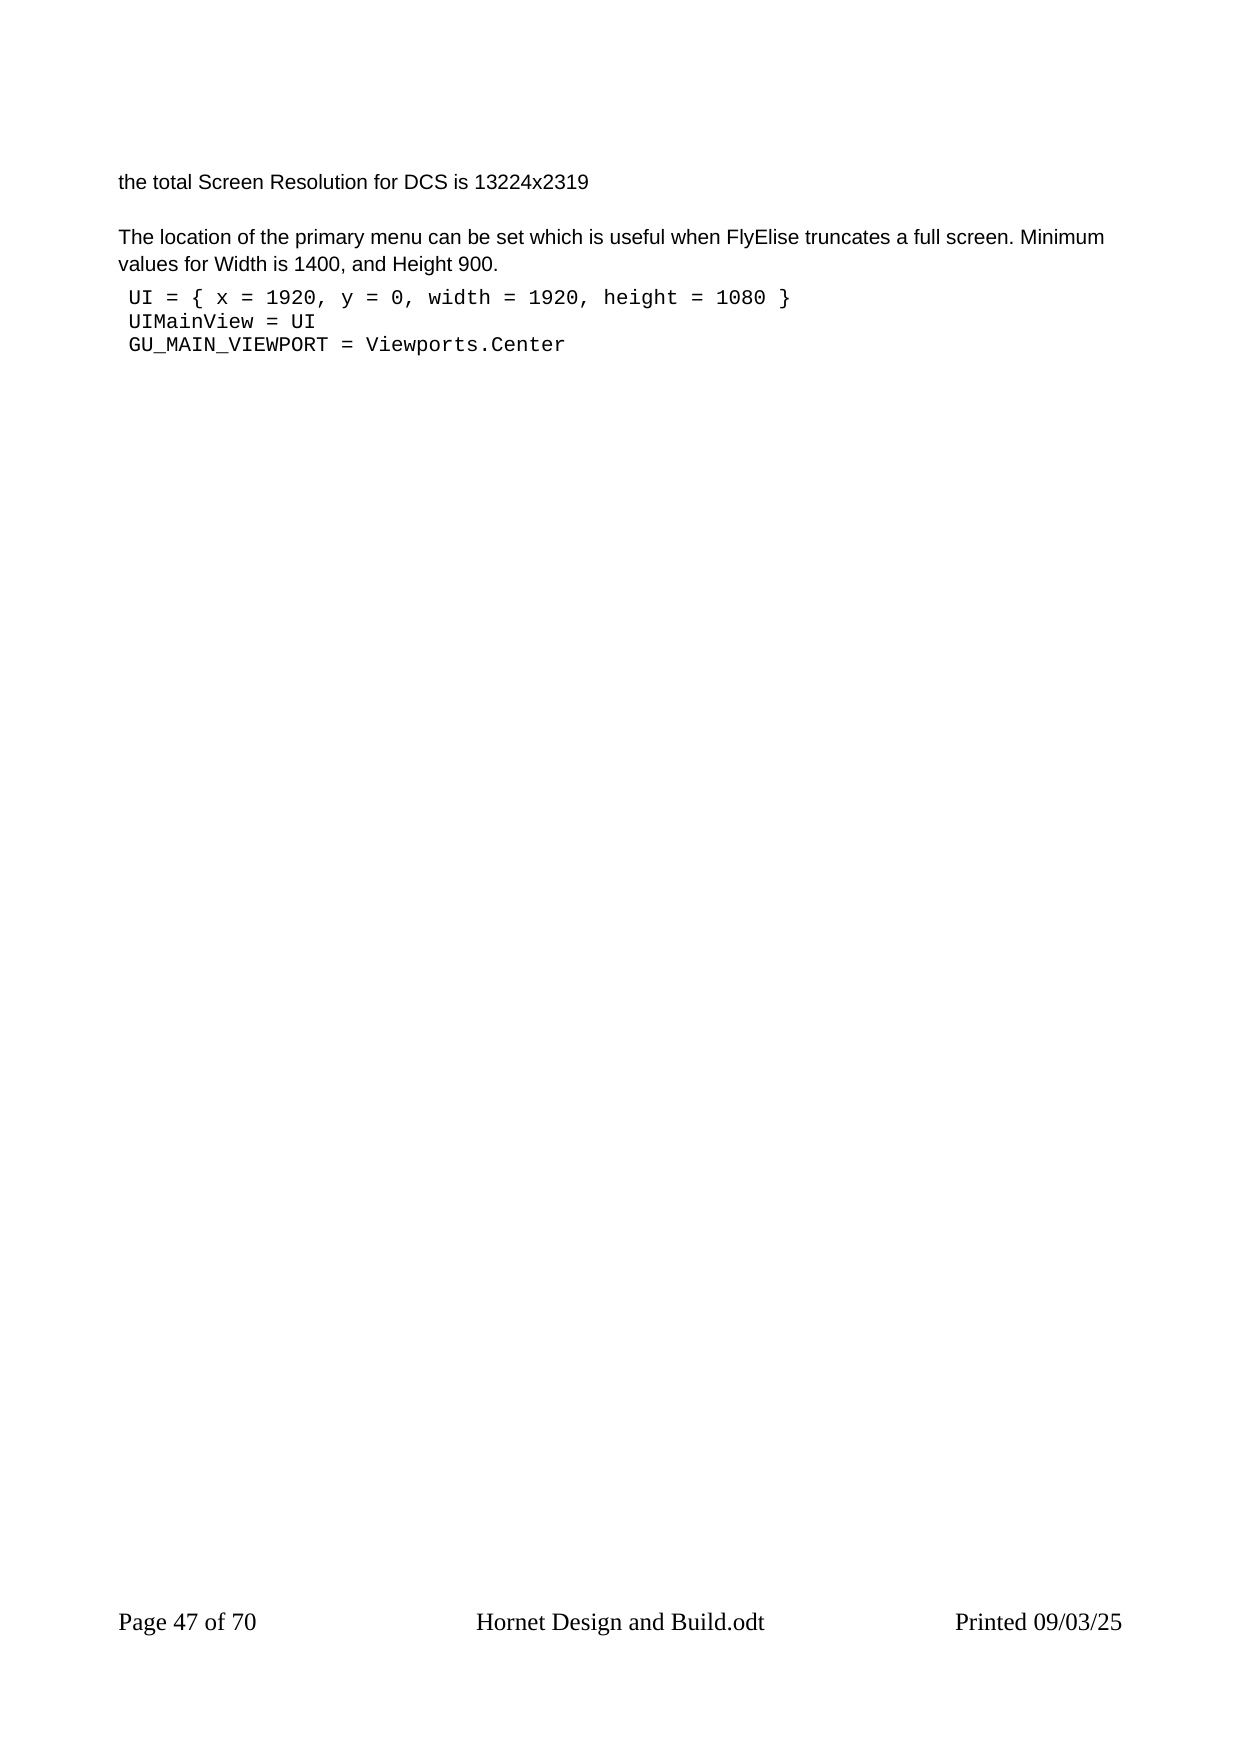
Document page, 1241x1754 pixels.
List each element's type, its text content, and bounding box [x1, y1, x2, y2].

table_cell [118, 118, 428, 142]
table_cell [428, 118, 1122, 142]
text The location of the primary menu can be set which is useful when FlyElise truncates a full screen. Minimum values for Width is 1400, and Height 900. [118, 224, 1122, 276]
text the total Screen Resolution for DCS is 13224x2319 [118, 169, 1122, 193]
